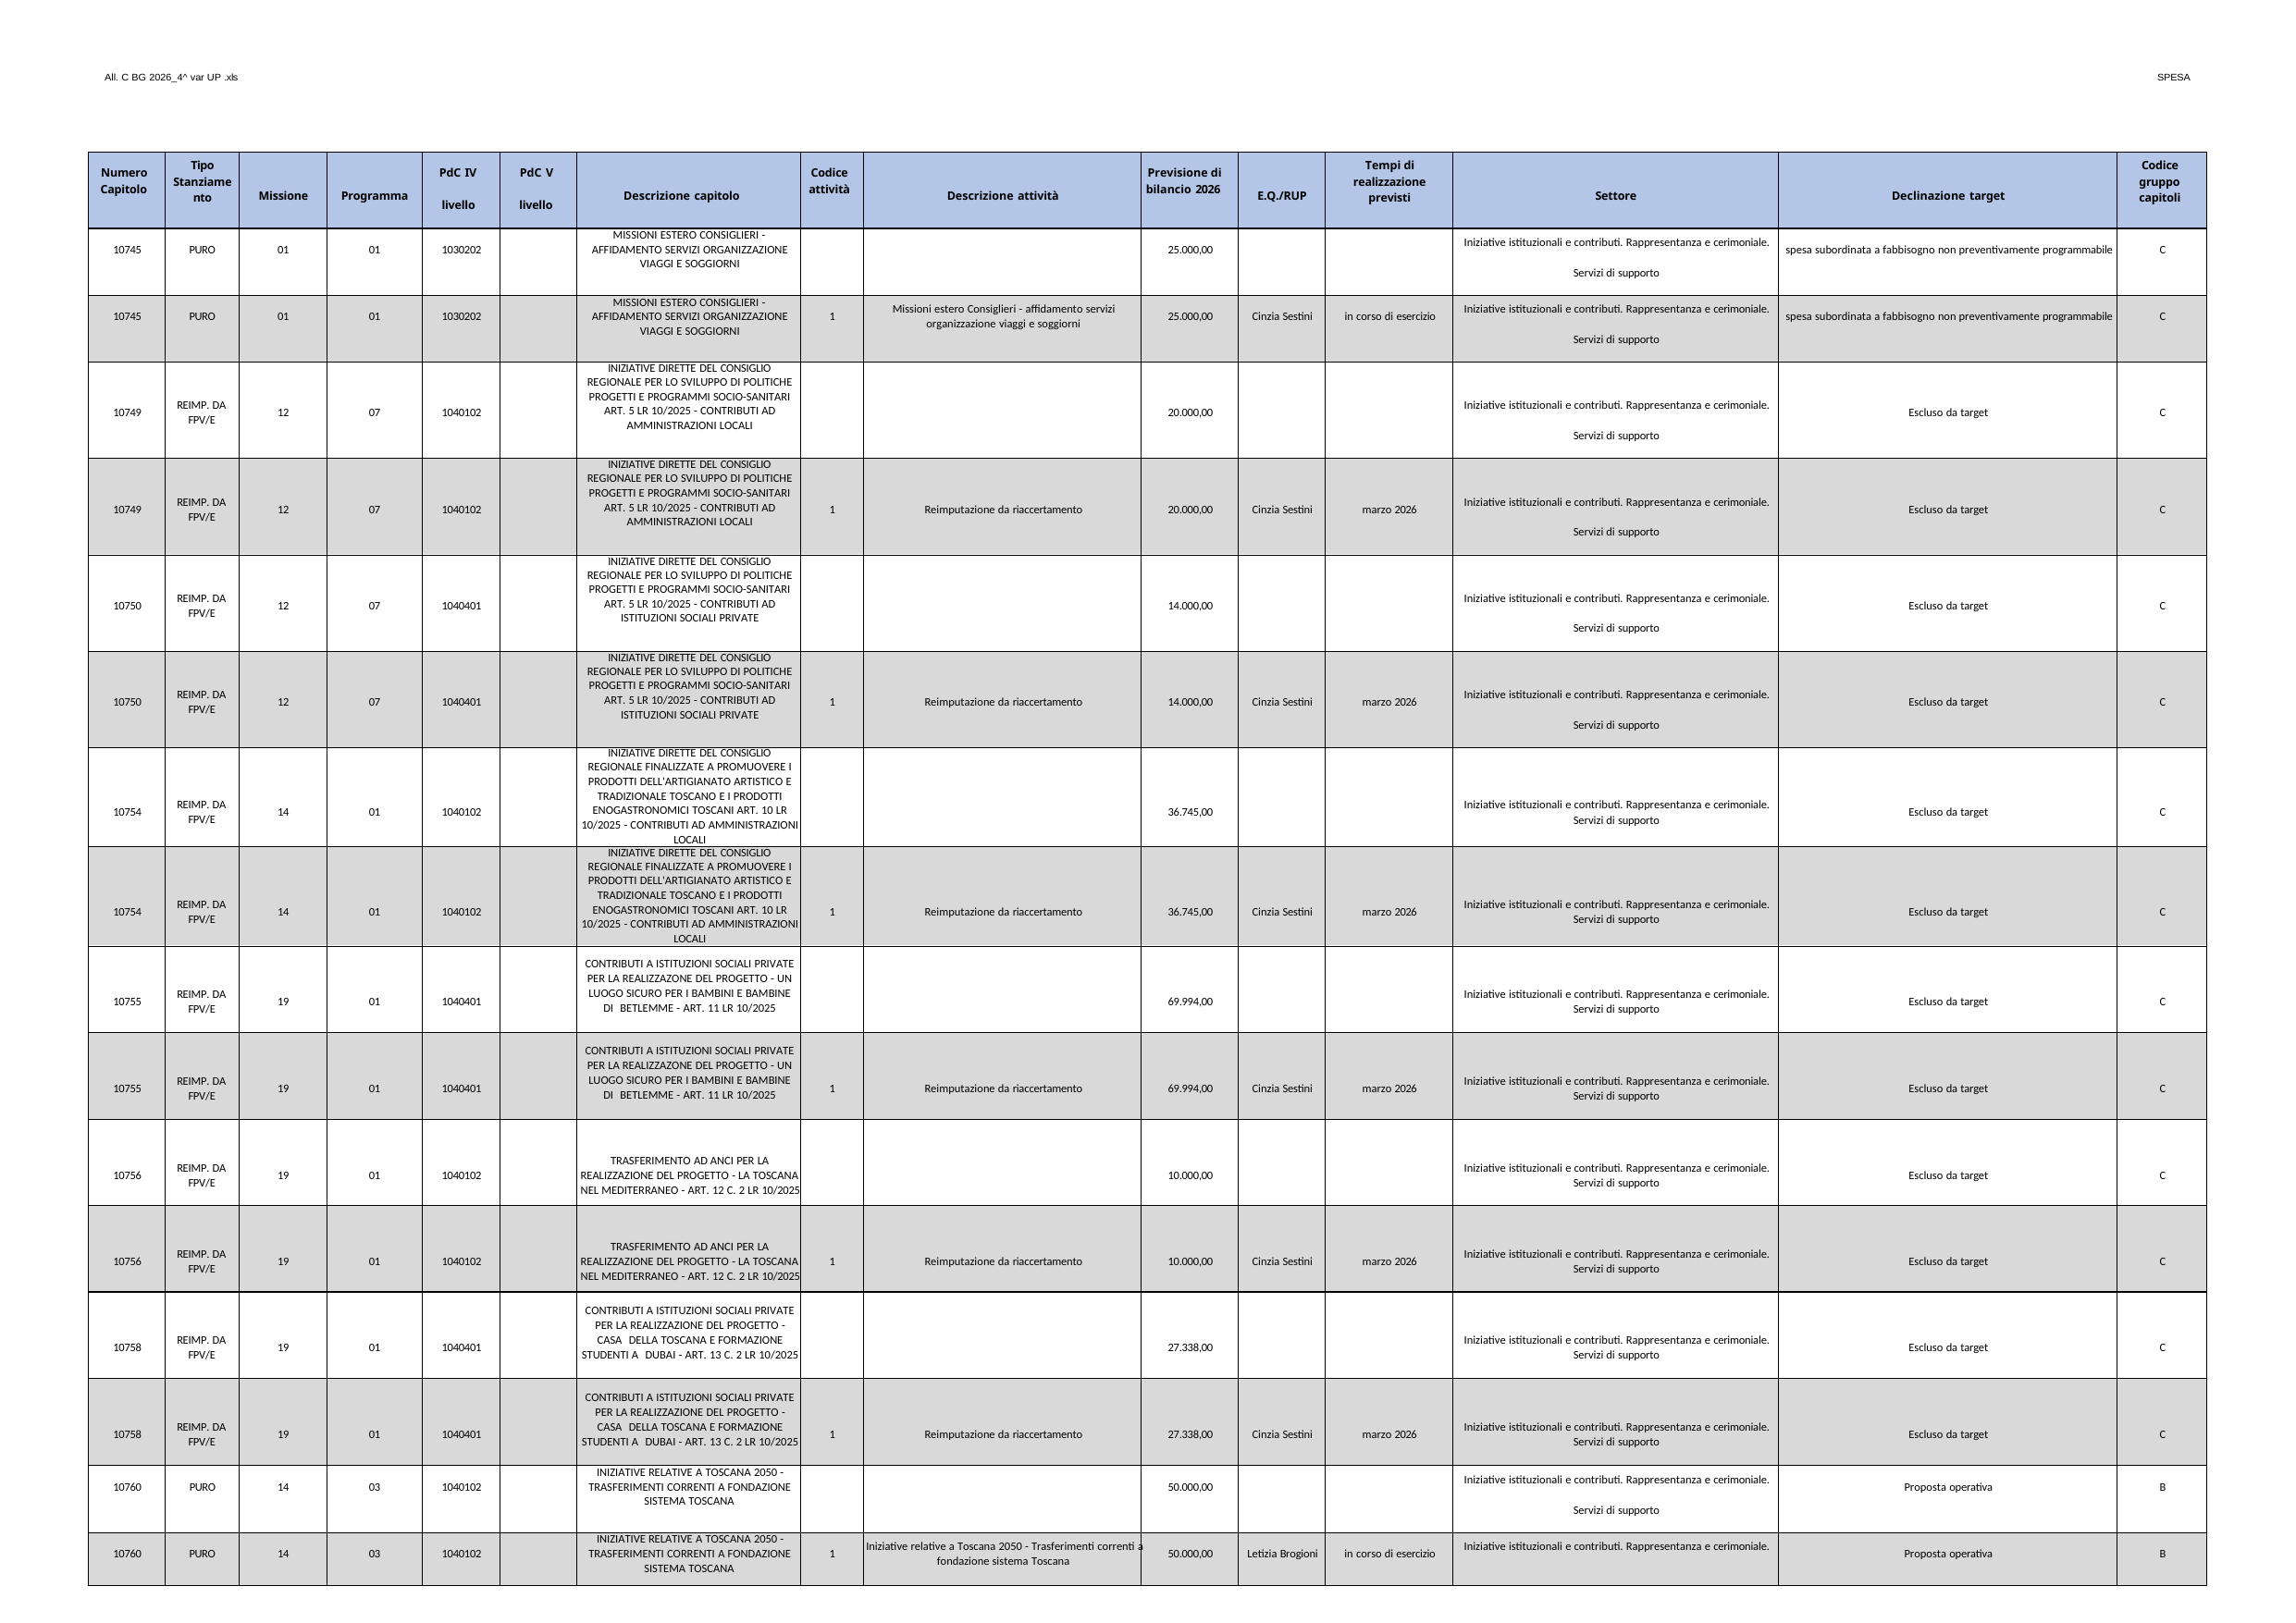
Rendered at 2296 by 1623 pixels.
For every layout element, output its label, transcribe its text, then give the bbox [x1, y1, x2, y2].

table_cell marzo 2026 [1326, 1033, 1452, 1119]
table_cell 19 [240, 947, 327, 1032]
table_cell 1040102 [423, 748, 500, 846]
table_cell Escluso da target [1779, 459, 2117, 554]
table_cell TRASFERIMENTO AD ANCI PER LA REALIZZAZIONE DEL PROGETTO - LA TOSCANA NEL MEDITERRANEO - ART. 12 C. 2 LR 10/2025 [577, 1120, 800, 1205]
table_cell Missioni estero Consiglieri - affidamento servizi organizzazione viaggi e soggiorni [864, 296, 1141, 362]
table_cell INIZIATIVE DIRETTE DEL CONSIGLIO REGIONALE PER LO SVILUPPO DI POLITICHE PROGETTI E PROGRAMMI SOCIO-SANITARI ART. 5 LR 10/2025 - CONTRIBUTI AD AMMINISTRAZIONI LOCALI [577, 459, 800, 554]
table_cell Iniziative relative a Toscana 2050 - Trasferimenti correnti a fondazione sistema Toscana [864, 1533, 1141, 1585]
table_cell [1239, 556, 1325, 651]
table_cell Iniziative istituzionali e contributi. Rappresentanza e cerimoniale. Servizi di supporto [1453, 947, 1778, 1032]
table_cell 07 [327, 363, 422, 458]
table_cell REIMP. DA FPV/E [166, 1379, 239, 1465]
table_cell 10755 [89, 1033, 165, 1119]
table_cell [500, 229, 576, 295]
table_header Settore [1453, 153, 1778, 227]
table_cell 1040102 [423, 847, 500, 945]
table_cell [801, 1466, 863, 1532]
table_cell REIMP. DA FPV/E [166, 363, 239, 458]
table_cell 14.000,00 [1142, 652, 1238, 747]
table_cell Reimputazione da riaccertamento [864, 1379, 1141, 1465]
table_cell REIMP. DA FPV/E [166, 1120, 239, 1205]
table_cell [1239, 947, 1325, 1032]
table_cell Cinzia Sestini [1239, 1033, 1325, 1119]
table_cell 01 [327, 229, 422, 295]
table_cell 14.000,00 [1142, 556, 1238, 651]
table_cell [864, 229, 1141, 295]
table_cell 69.994,00 [1142, 1033, 1238, 1119]
table_cell 01 [327, 1120, 422, 1205]
table_cell 10754 [89, 847, 165, 945]
table_cell Escluso da target [1779, 1033, 2117, 1119]
table_cell [801, 229, 863, 295]
table_cell 1040401 [423, 652, 500, 747]
table_cell [500, 947, 576, 1032]
table_cell 10760 [89, 1466, 165, 1532]
table_header Codice gruppo capitoli [2117, 153, 2206, 227]
table_cell Cinzia Sestini [1239, 1206, 1325, 1291]
table_cell 01 [327, 847, 422, 945]
table_cell 10750 [89, 652, 165, 747]
table_cell 01 [327, 296, 422, 362]
table_cell C [2117, 459, 2206, 554]
table_cell [500, 748, 576, 846]
table_cell 10755 [89, 947, 165, 1032]
table_cell Escluso da target [1779, 556, 2117, 651]
table_cell Escluso da target [1779, 847, 2117, 945]
table_cell 19 [240, 1379, 327, 1465]
table_cell CONTRIBUTI A ISTITUZIONI SOCIALI PRIVATE PER LA REALIZZAZONE DEL PROGETTO - UN LUOGO SICURO PER I BAMBINI E BAMBINE DI BETLEMME - ART. 11 LR 10/2025 [577, 947, 800, 1032]
table_cell REIMP. DA FPV/E [166, 1206, 239, 1291]
table_cell INIZIATIVE DIRETTE DEL CONSIGLIO REGIONALE PER LO SVILUPPO DI POLITICHE PROGETTI E PROGRAMMI SOCIO-SANITARI ART. 5 LR 10/2025 - CONTRIBUTI AD AMMINISTRAZIONI LOCALI [577, 363, 800, 458]
table_cell C [2117, 1033, 2206, 1119]
table_cell INIZIATIVE RELATIVE A TOSCANA 2050 - TRASFERIMENTI CORRENTI A FONDAZIONE SISTEMA TOSCANA [577, 1466, 800, 1532]
table_cell 20.000,00 [1142, 363, 1238, 458]
table_cell REIMP. DA FPV/E [166, 748, 239, 846]
table_header Codice attività [801, 153, 863, 227]
table_cell B [2117, 1466, 2206, 1532]
table_cell 1 [801, 652, 863, 747]
table_cell 19 [240, 1033, 327, 1119]
table_cell INIZIATIVE DIRETTE DEL CONSIGLIO REGIONALE PER LO SVILUPPO DI POLITICHE PROGETTI E PROGRAMMI SOCIO-SANITARI ART. 5 LR 10/2025 - CONTRIBUTI AD ISTITUZIONI SOCIALI PRIVATE [577, 652, 800, 747]
table_cell [801, 1120, 863, 1205]
table_cell 14 [240, 748, 327, 846]
table_cell 01 [327, 1033, 422, 1119]
table_cell 27.338,00 [1142, 1293, 1238, 1378]
table_header Tempi di realizzazione previsti [1326, 153, 1452, 227]
table_cell 36.745,00 [1142, 748, 1238, 846]
table_cell [500, 296, 576, 362]
table_cell 1040401 [423, 1033, 500, 1119]
table_cell marzo 2026 [1326, 1206, 1452, 1291]
table_cell spesa subordinata a fabbisogno non preventivamente programmabile [1779, 229, 2117, 295]
table_cell 27.338,00 [1142, 1379, 1238, 1465]
table_cell Proposta operativa [1779, 1466, 2117, 1532]
table_cell 01 [327, 947, 422, 1032]
table_cell C [2117, 229, 2206, 295]
table_cell Iniziative istituzionali e contributi. Rappresentanza e cerimoniale. Servizi di supporto [1453, 459, 1778, 554]
table_cell 1 [801, 1033, 863, 1119]
table_cell 1040102 [423, 1206, 500, 1291]
table_cell TRASFERIMENTO AD ANCI PER LA REALIZZAZIONE DEL PROGETTO - LA TOSCANA NEL MEDITERRANEO - ART. 12 C. 2 LR 10/2025 [577, 1206, 800, 1291]
table_cell CONTRIBUTI A ISTITUZIONI SOCIALI PRIVATE PER LA REALIZZAZONE DEL PROGETTO - UN LUOGO SICURO PER I BAMBINI E BAMBINE DI BETLEMME - ART. 11 LR 10/2025 [577, 1033, 800, 1119]
table_cell Escluso da target [1779, 1120, 2117, 1205]
table_cell 19 [240, 1293, 327, 1378]
table_cell Cinzia Sestini [1239, 459, 1325, 554]
table_cell C [2117, 296, 2206, 362]
table_cell Reimputazione da riaccertamento [864, 1033, 1141, 1119]
table_cell PURO [166, 229, 239, 295]
table_cell Cinzia Sestini [1239, 1379, 1325, 1465]
table_cell marzo 2026 [1326, 652, 1452, 747]
table_cell marzo 2026 [1326, 459, 1452, 554]
table_cell 07 [327, 459, 422, 554]
table_cell C [2117, 1379, 2206, 1465]
table_cell 10745 [89, 296, 165, 362]
table_cell REIMP. DA FPV/E [166, 1293, 239, 1378]
table_cell [864, 1293, 1141, 1378]
table_cell 10.000,00 [1142, 1120, 1238, 1205]
table_cell 01 [327, 1379, 422, 1465]
table_cell Iniziative istituzionali e contributi. Rappresentanza e cerimoniale. Servizi di supporto [1453, 296, 1778, 362]
table_cell 1040102 [423, 1120, 500, 1205]
table_cell 1040401 [423, 1293, 500, 1378]
table_cell 01 [327, 1293, 422, 1378]
table_cell REIMP. DA FPV/E [166, 652, 239, 747]
table_cell 03 [327, 1533, 422, 1585]
table_cell Escluso da target [1779, 1206, 2117, 1291]
table_cell Escluso da target [1779, 748, 2117, 846]
table_cell [500, 1533, 576, 1585]
table_cell Reimputazione da riaccertamento [864, 459, 1141, 554]
table_cell 1040401 [423, 1379, 500, 1465]
table_cell [1239, 1293, 1325, 1378]
table_cell [1326, 1293, 1452, 1378]
table_cell Iniziative istituzionali e contributi. Rappresentanza e cerimoniale. Servizi di supporto [1453, 847, 1778, 945]
table_header E.Q./RUP [1239, 153, 1325, 227]
table_cell C [2117, 947, 2206, 1032]
table_cell 01 [240, 229, 327, 295]
table_cell marzo 2026 [1326, 847, 1452, 945]
table_cell 50.000,00 [1142, 1466, 1238, 1532]
table_cell [864, 363, 1141, 458]
table_cell Iniziative istituzionali e contributi. Rappresentanza e cerimoniale. [1453, 1533, 1778, 1585]
table_cell Iniziative istituzionali e contributi. Rappresentanza e cerimoniale. Servizi di supporto [1453, 363, 1778, 458]
table_cell [1326, 363, 1452, 458]
table_cell Iniziative istituzionali e contributi. Rappresentanza e cerimoniale. Servizi di supporto [1453, 1466, 1778, 1532]
table_cell [1326, 748, 1452, 846]
table_cell REIMP. DA FPV/E [166, 947, 239, 1032]
table_cell 10745 [89, 229, 165, 295]
table_cell CONTRIBUTI A ISTITUZIONI SOCIALI PRIVATE PER LA REALIZZAZIONE DEL PROGETTO - CASA DELLA TOSCANA E FORMAZIONE STUDENTI A DUBAI - ART. 13 C. 2 LR 10/2025 [577, 1293, 800, 1378]
table_cell C [2117, 556, 2206, 651]
table_cell [801, 947, 863, 1032]
table_header Declinazione target [1779, 153, 2117, 227]
table_cell [801, 556, 863, 651]
table_cell 10758 [89, 1293, 165, 1378]
table_header Descrizione attività [864, 153, 1141, 227]
table_cell Iniziative istituzionali e contributi. Rappresentanza e cerimoniale. Servizi di supporto [1453, 1033, 1778, 1119]
table_cell 10756 [89, 1120, 165, 1205]
table_cell 07 [327, 556, 422, 651]
table_cell 12 [240, 459, 327, 554]
table_cell [864, 556, 1141, 651]
table_cell C [2117, 1120, 2206, 1205]
table_cell [500, 1379, 576, 1465]
table_cell 07 [327, 652, 422, 747]
table_cell 10750 [89, 556, 165, 651]
table_cell [801, 748, 863, 846]
table_cell 1040401 [423, 947, 500, 1032]
table_cell [500, 1466, 576, 1532]
table_header Tipo Stanziame nto [166, 153, 239, 227]
table_cell 1 [801, 459, 863, 554]
table_cell Letizia Brogioni [1239, 1533, 1325, 1585]
table_cell in corso di esercizio [1326, 1533, 1452, 1585]
table_cell Iniziative istituzionali e contributi. Rappresentanza e cerimoniale. Servizi di supporto [1453, 748, 1778, 846]
table_cell 19 [240, 1120, 327, 1205]
table_cell Cinzia Sestini [1239, 847, 1325, 945]
table_cell 10758 [89, 1379, 165, 1465]
table_cell REIMP. DA FPV/E [166, 847, 239, 945]
table_cell [500, 1206, 576, 1291]
table_header PdC V livello [500, 153, 576, 227]
table_cell Escluso da target [1779, 363, 2117, 458]
table_cell [1326, 1466, 1452, 1532]
table_cell 14 [240, 847, 327, 945]
table_cell 10754 [89, 748, 165, 846]
table_cell C [2117, 363, 2206, 458]
table_cell Iniziative istituzionali e contributi. Rappresentanza e cerimoniale. Servizi di supporto [1453, 1206, 1778, 1291]
table_cell 14 [240, 1533, 327, 1585]
table_cell 1 [801, 1206, 863, 1291]
table_cell 1040102 [423, 363, 500, 458]
table_cell 03 [327, 1466, 422, 1532]
table_cell 1 [801, 847, 863, 945]
table_header Descrizione capitolo [577, 153, 800, 227]
table_cell Reimputazione da riaccertamento [864, 652, 1141, 747]
table_cell INIZIATIVE DIRETTE DEL CONSIGLIO REGIONALE PER LO SVILUPPO DI POLITICHE PROGETTI E PROGRAMMI SOCIO-SANITARI ART. 5 LR 10/2025 - CONTRIBUTI AD ISTITUZIONI SOCIALI PRIVATE [577, 556, 800, 651]
table_cell 10.000,00 [1142, 1206, 1238, 1291]
table_cell 10760 [89, 1533, 165, 1585]
table_cell [801, 363, 863, 458]
table_cell [500, 1120, 576, 1205]
table_cell 69.994,00 [1142, 947, 1238, 1032]
table_cell Escluso da target [1779, 1293, 2117, 1378]
table_cell REIMP. DA FPV/E [166, 1033, 239, 1119]
table_cell INIZIATIVE DIRETTE DEL CONSIGLIO REGIONALE FINALIZZATE A PROMUOVERE I PRODOTTI DELL'ARTIGIANATO ARTISTICO E TRADIZIONALE TOSCANO E I PRODOTTI ENOGASTRONOMICI TOSCANI ART. 10 LR 10/2025 - CONTRIBUTI AD AMMINISTRAZIONI LOCALI [577, 847, 800, 945]
table_cell 50.000,00 [1142, 1533, 1238, 1585]
table_cell Iniziative istituzionali e contributi. Rappresentanza e cerimoniale. Servizi di supporto [1453, 1120, 1778, 1205]
table_cell 01 [327, 748, 422, 846]
table_header Missione [240, 153, 327, 227]
table_cell 10749 [89, 459, 165, 554]
table_cell C [2117, 748, 2206, 846]
table_cell REIMP. DA FPV/E [166, 556, 239, 651]
table_cell 01 [327, 1206, 422, 1291]
table_cell spesa subordinata a fabbisogno non preventivamente programmabile [1779, 296, 2117, 362]
table_cell Escluso da target [1779, 947, 2117, 1032]
table_cell Escluso da target [1779, 1379, 2117, 1465]
table_cell 25.000,00 [1142, 229, 1238, 295]
table_cell [500, 1033, 576, 1119]
table_cell [1239, 1466, 1325, 1532]
table_cell in corso di esercizio [1326, 296, 1452, 362]
table_cell INIZIATIVE DIRETTE DEL CONSIGLIO REGIONALE FINALIZZATE A PROMUOVERE I PRODOTTI DELL'ARTIGIANATO ARTISTICO E TRADIZIONALE TOSCANO E I PRODOTTI ENOGASTRONOMICI TOSCANI ART. 10 LR 10/2025 - CONTRIBUTI AD AMMINISTRAZIONI LOCALI [577, 748, 800, 846]
table_cell C [2117, 1206, 2206, 1291]
table_cell Iniziative istituzionali e contributi. Rappresentanza e cerimoniale. Servizi di supporto [1453, 556, 1778, 651]
table_cell [500, 363, 576, 458]
table_header Numero Capitolo [89, 153, 165, 227]
table_cell REIMP. DA FPV/E [166, 459, 239, 554]
table_cell [1239, 1120, 1325, 1205]
table_cell 12 [240, 652, 327, 747]
table_cell 19 [240, 1206, 327, 1291]
table_cell PURO [166, 296, 239, 362]
table_cell MISSIONI ESTERO CONSIGLIERI - AFFIDAMENTO SERVIZI ORGANIZZAZIONE VIAGGI E SOGGIORNI [577, 229, 800, 295]
table_cell [864, 1120, 1141, 1205]
table_cell 1 [801, 296, 863, 362]
table_cell [864, 1466, 1141, 1532]
table_cell [864, 748, 1141, 846]
table_cell MISSIONI ESTERO CONSIGLIERI - AFFIDAMENTO SERVIZI ORGANIZZAZIONE VIAGGI E SOGGIORNI [577, 296, 800, 362]
table_cell [1239, 229, 1325, 295]
table_cell [1326, 556, 1452, 651]
table_cell Reimputazione da riaccertamento [864, 1206, 1141, 1291]
table_cell 20.000,00 [1142, 459, 1238, 554]
table_cell [801, 1293, 863, 1378]
table_cell C [2117, 847, 2206, 945]
table_cell Reimputazione da riaccertamento [864, 847, 1141, 945]
table_cell B [2117, 1533, 2206, 1585]
table_cell Cinzia Sestini [1239, 652, 1325, 747]
table_cell [500, 459, 576, 554]
table_header Previsione di bilancio 2026 [1142, 153, 1238, 227]
table_cell 10749 [89, 363, 165, 458]
table_cell PURO [166, 1466, 239, 1532]
table_cell Iniziative istituzionali e contributi. Rappresentanza e cerimoniale. Servizi di supporto [1453, 1293, 1778, 1378]
table_cell 10756 [89, 1206, 165, 1291]
table_cell Escluso da target [1779, 652, 2117, 747]
table_cell Cinzia Sestini [1239, 296, 1325, 362]
table_cell 1040102 [423, 459, 500, 554]
table_cell 14 [240, 1466, 327, 1532]
table_cell [1239, 363, 1325, 458]
table_cell 1040102 [423, 1533, 500, 1585]
table_cell [1326, 229, 1452, 295]
table_cell 1040401 [423, 556, 500, 651]
table_cell Proposta operativa [1779, 1533, 2117, 1585]
table_cell 1 [801, 1533, 863, 1585]
table_cell [500, 1293, 576, 1378]
table_cell INIZIATIVE RELATIVE A TOSCANA 2050 - TRASFERIMENTI CORRENTI A FONDAZIONE SISTEMA TOSCANA [577, 1533, 800, 1585]
table_cell 1030202 [423, 229, 500, 295]
table_cell [500, 847, 576, 945]
table_cell [500, 556, 576, 651]
table_cell 36.745,00 [1142, 847, 1238, 945]
table_cell marzo 2026 [1326, 1379, 1452, 1465]
table_cell 12 [240, 363, 327, 458]
table_header Programma [327, 153, 422, 227]
table_cell [500, 652, 576, 747]
table_cell 25.000,00 [1142, 296, 1238, 362]
table_cell Iniziative istituzionali e contributi. Rappresentanza e cerimoniale. Servizi di supporto [1453, 652, 1778, 747]
table_cell [1326, 1120, 1452, 1205]
table_cell [1326, 947, 1452, 1032]
table_header PdC IV livello [423, 153, 500, 227]
table_cell 12 [240, 556, 327, 651]
table_cell Iniziative istituzionali e contributi. Rappresentanza e cerimoniale. Servizi di supporto [1453, 1379, 1778, 1465]
table_cell Iniziative istituzionali e contributi. Rappresentanza e cerimoniale. Servizi di supporto [1453, 229, 1778, 295]
table_cell [1239, 748, 1325, 846]
table_cell PURO [166, 1533, 239, 1585]
table_cell 1030202 [423, 296, 500, 362]
table_cell C [2117, 652, 2206, 747]
table_cell C [2117, 1293, 2206, 1378]
table_cell CONTRIBUTI A ISTITUZIONI SOCIALI PRIVATE PER LA REALIZZAZIONE DEL PROGETTO - CASA DELLA TOSCANA E FORMAZIONE STUDENTI A DUBAI - ART. 13 C. 2 LR 10/2025 [577, 1379, 800, 1465]
table_cell 1040102 [423, 1466, 500, 1532]
table_cell 01 [240, 296, 327, 362]
table_cell [864, 947, 1141, 1032]
table_cell 1 [801, 1379, 863, 1465]
